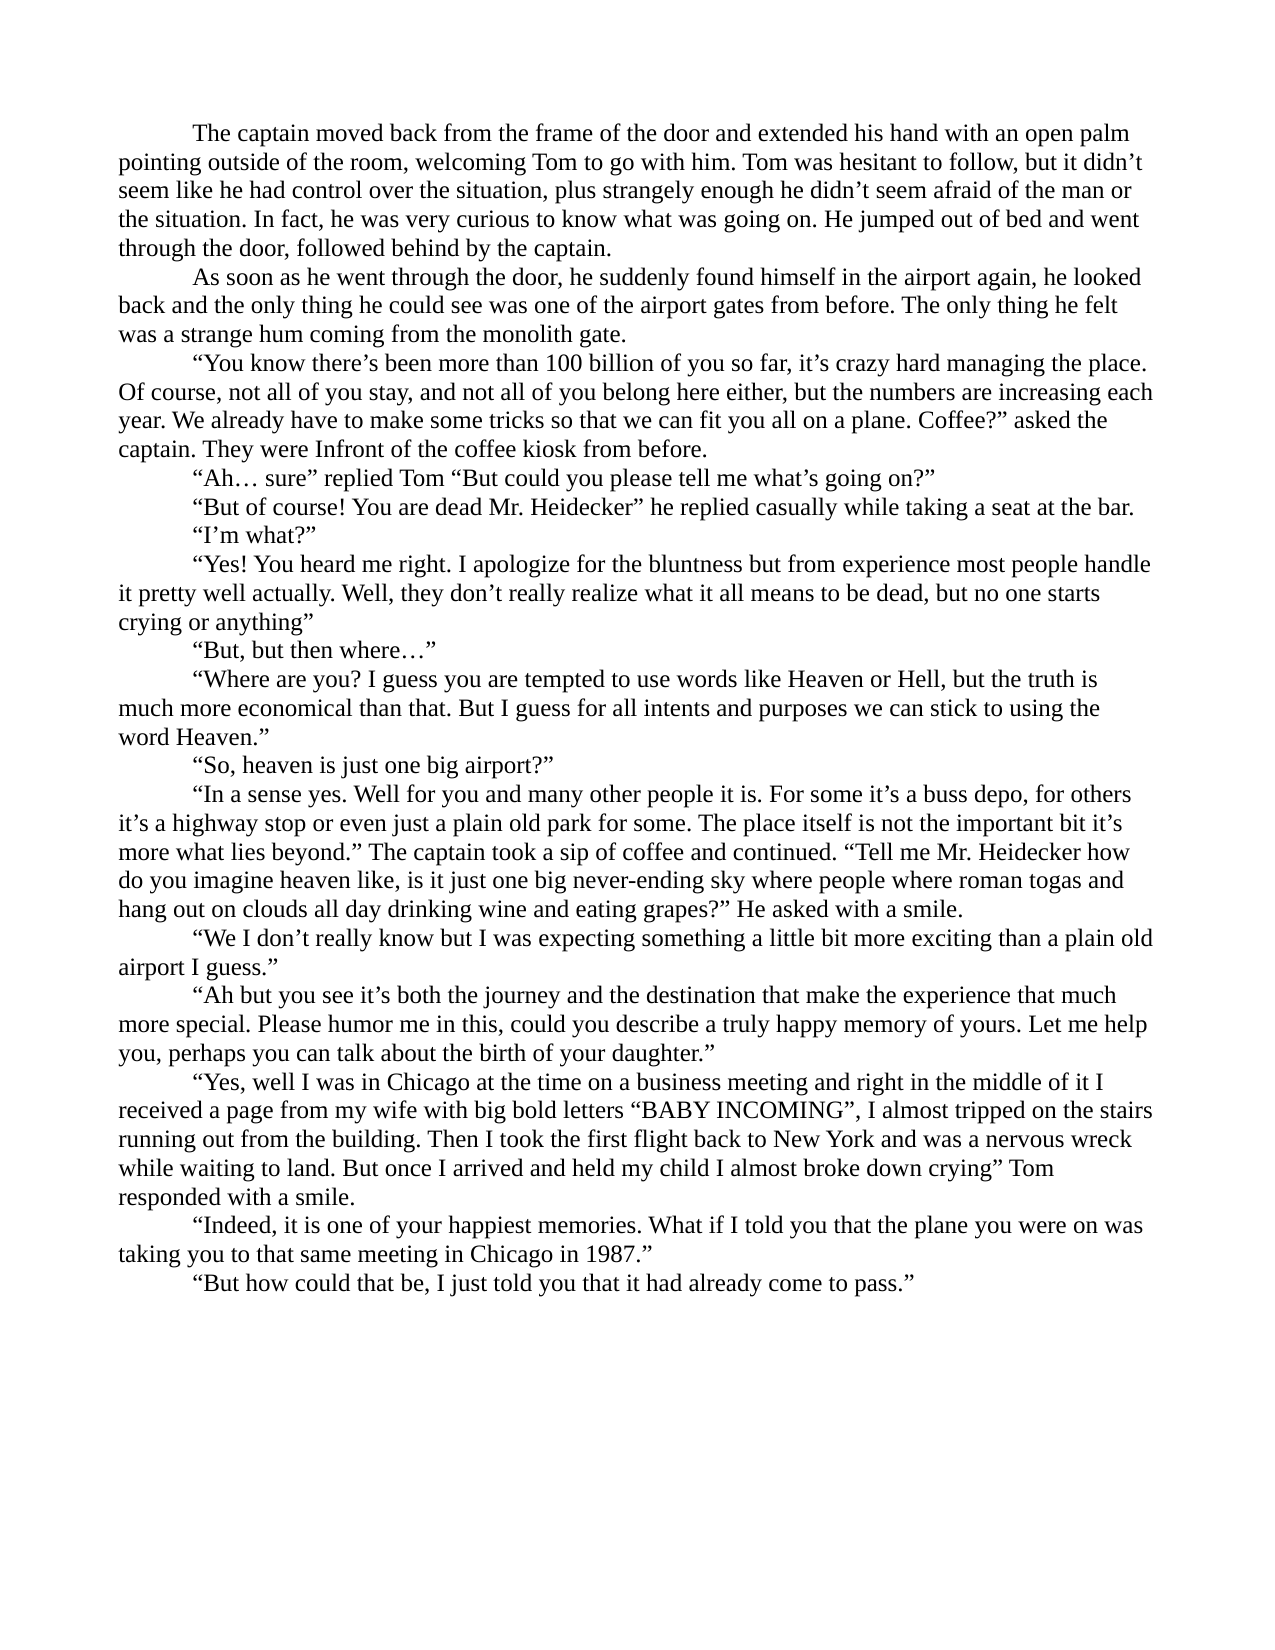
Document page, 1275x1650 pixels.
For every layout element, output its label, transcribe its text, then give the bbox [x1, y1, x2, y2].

text As soon as he went through the door, he suddenly found himself in the airport again, he looked back and the only thing he could see was one of the airport gates from before. The only thing he felt was a strange hum coming from the monolith gate. [118, 262, 1157, 348]
text “So, heaven is just one big airport?” [118, 751, 1157, 779]
text “In a sense yes. Well for you and many other people it is. For some it’s a buss depo, for others it’s a highway stop or even just a plain old park for some. The place itself is not the important bit it’s more what lies beyond.” The captain took a sip of coffee and continued. “Tell me Mr. Heidecker how do you imagine heaven like, is it just one big never-ending sky where people where roman togas and hang out on clouds all day drinking wine and eating grapes?” He asked with a smile. [118, 779, 1157, 923]
text “I’m what?” [118, 521, 1157, 549]
text “Indeed, it is one of your happiest memories. What if I told you that the plane you were on was taking you to that same meeting in Chicago in 1987.” [118, 1211, 1157, 1268]
text “You know there’s been more than 100 billion of you so far, it’s crazy hard managing the place. Of course, not all of you stay, and not all of you belong here either, but the numbers are increasing each year. We already have to make some tricks so that we can fit you all on a plane. Coffee?” asked the captain. They were Infront of the coffee kiosk from before. [118, 348, 1157, 463]
text “We I don’t really know but I was expecting something a little bit more exciting than a plain old airport I guess.” [118, 923, 1157, 981]
text “Ah… sure” replied Tom “But could you please tell me what’s going on?” [118, 463, 1157, 492]
text “But, but then where…” [118, 636, 1157, 664]
text “But how could that be, I just told you that it had already come to pass.” [118, 1268, 1157, 1297]
text “But of course! You are dead Mr. Heidecker” he replied casually while taking a seat at the bar. [118, 492, 1157, 521]
text “Ah but you see it’s both the journey and the destination that make the experience that much more special. Please humor me in this, could you describe a truly happy memory of yours. Let me help you, perhaps you can talk about the birth of your daughter.” [118, 981, 1157, 1067]
text “Yes! You heard me right. I apologize for the bluntness but from experience most people handle it pretty well actually. Well, they don’t really realize what it all means to be dead, but no one starts crying or anything” [118, 549, 1157, 636]
text “Yes, well I was in Chicago at the time on a business meeting and right in the middle of it I received a page from my wife with big bold letters “BABY INCOMING”, I almost tripped on the stairs running out from the building. Then I took the first flight back to New York and was a nervous wreck while waiting to land. But once I arrived and held my child I almost broke down crying” Tom responded with a smile. [118, 1067, 1157, 1211]
text The captain moved back from the frame of the door and extended his hand with an open palm pointing outside of the room, welcoming Tom to go with him. Tom was hesitant to follow, but it didn’t seem like he had control over the situation, plus strangely enough he didn’t seem afraid of the man or the situation. In fact, he was very curious to know what was going on. He jumped out of bed and went through the door, followed behind by the captain. [118, 118, 1157, 262]
text “Where are you? I guess you are tempted to use words like Heaven or Hell, but the truth is much more economical than that. But I guess for all intents and purposes we can stick to using the word Heaven.” [118, 664, 1157, 751]
